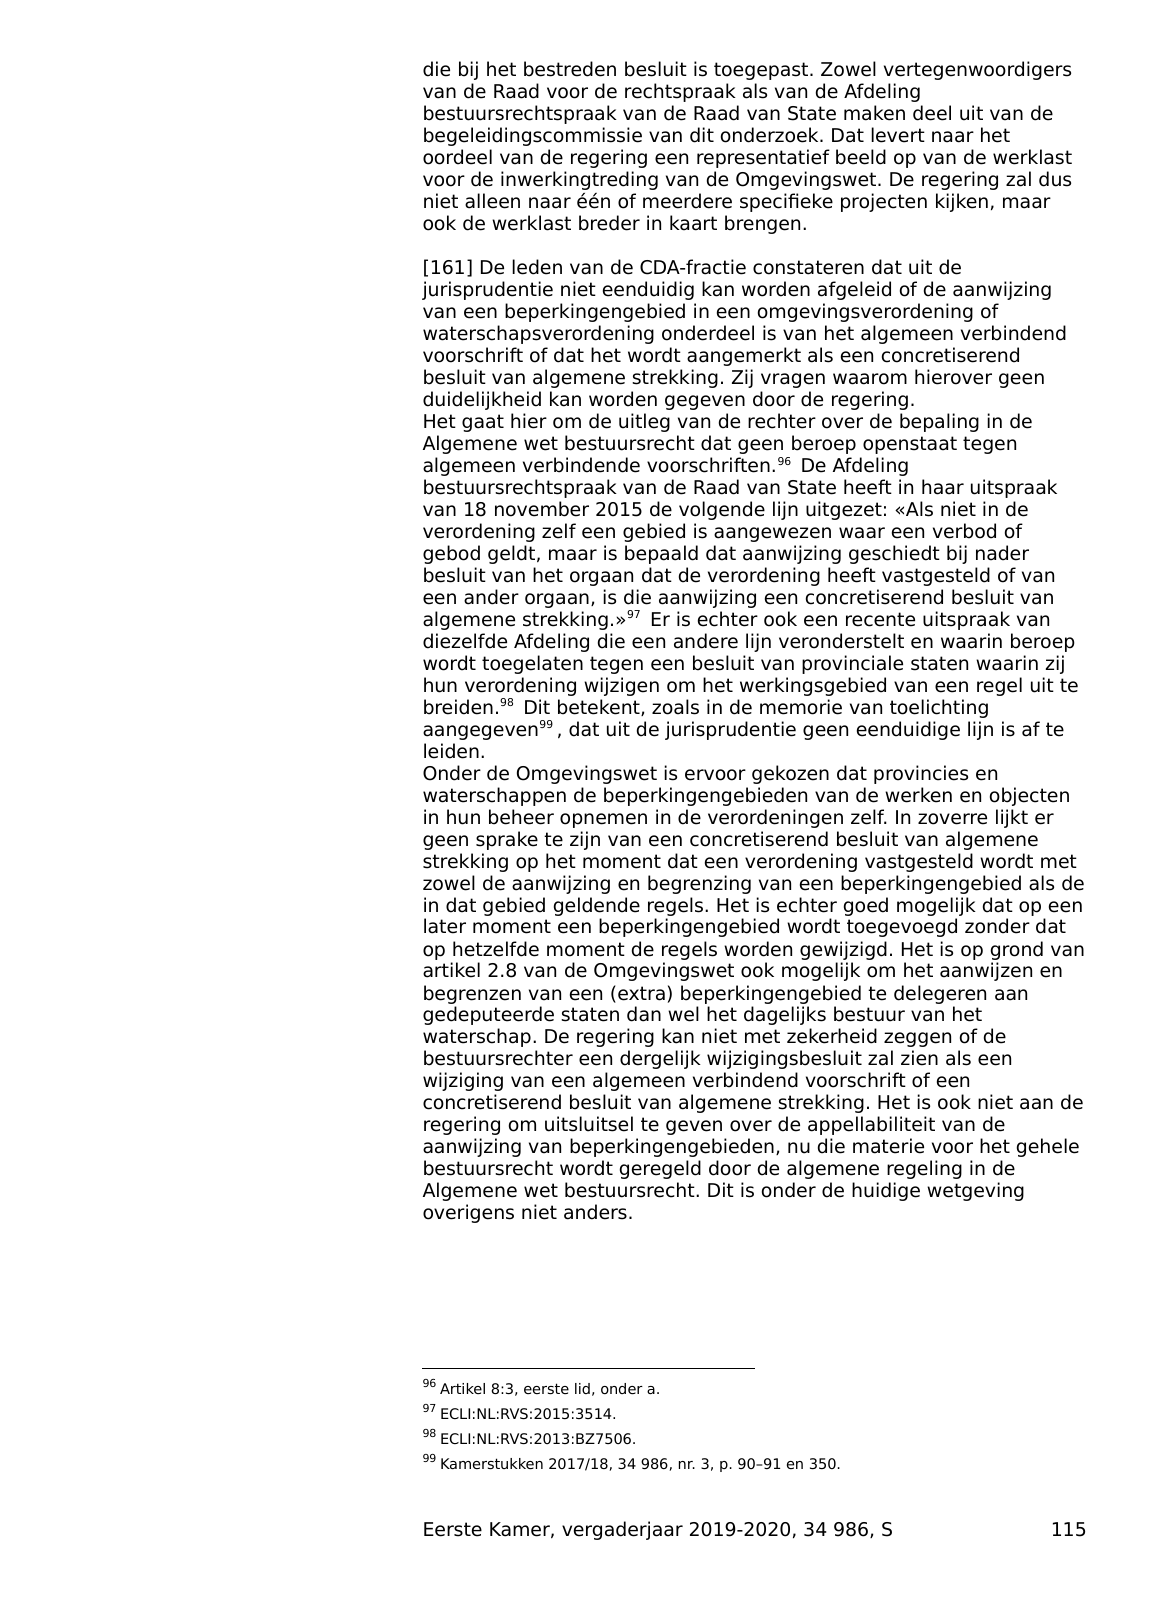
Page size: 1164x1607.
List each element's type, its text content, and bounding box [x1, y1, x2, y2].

text Artikel 8:3, eerste lid, onder a. [422, 1377, 1087, 1399]
text ECLI:NL:RVS:2013:BZ7506. [422, 1427, 1087, 1449]
text [161] De leden van de CDA-fractie constateren dat uit de jurisprudentie niet eenduidig kan worden afgeleid of de aanwijzing van een beperkingengebied in een omgevingsverordening of waterschapsverordening onderdeel is van het algemeen verbindend voorschrift of dat het wordt aangemerkt als een concretiserend besluit van algemene strekking. Zij vragen waarom hierover geen duidelijkheid kan worden gegeven door de regering. [422, 257, 1087, 411]
text Onder de Omgevingswet is ervoor gekozen dat provincies en waterschappen de beperkingengebieden van de werken en objecten in hun beheer opnemen in de verordeningen zelf. In zoverre lijkt er geen sprake te zijn van een concretiserend besluit van algemene strekking op het moment dat een verordening vastgesteld wordt met zowel de aanwijzing en begrenzing van een beperkingengebied als de in dat gebied geldende regels. Het is echter goed mogelijk dat op een later moment een beperkingengebied wordt toegevoegd zonder dat op hetzelfde moment de regels worden gewijzigd. Het is op grond van artikel 2.8 van de Omgevingswet ook mogelijk om het aanwijzen en begrenzen van een (extra) beperkingengebied te delegeren aan gedeputeerde staten dan wel het dagelijks bestuur van het waterschap. De regering kan niet met zekerheid zeggen of de bestuursrechter een dergelijk wijzigingsbesluit zal zien als een wijziging van een algemeen verbindend voorschrift of een concretiserend besluit van algemene strekking. Het is ook niet aan de regering om uitsluitsel te geven over de appellabiliteit van de aanwijzing van beperkingengebieden, nu die materie voor het gehele bestuursrecht wordt geregeld door de algemene regeling in de Algemene wet bestuursrecht. Dit is onder de huidige wetgeving overigens niet anders. [422, 763, 1087, 1224]
text ECLI:NL:RVS:2015:3514. [422, 1402, 1087, 1424]
text Kamerstukken 2017/18, 34 986, nr. 3, p. 90–91 en 350. [422, 1452, 1087, 1474]
text die bij het bestreden besluit is toegepast. Zowel vertegenwoordigers van de Raad voor de rechtspraak als van de Afdeling bestuursrechtspraak van de Raad van State maken deel uit van de begeleidingscommissie van dit onderzoek. Dat levert naar het oordeel van de regering een representatief beeld op van de werklast voor de inwerkingtreding van de Omgevingswet. De regering zal dus niet alleen naar één of meerdere specifieke projecten kijken, maar ook de werklast breder in kaart brengen. [422, 59, 1087, 235]
text Het gaat hier om de uitleg van de rechter over de bepaling in de Algemene wet bestuursrecht dat geen beroep openstaat tegen algemeen verbindende voorschriften. De Afdeling bestuursrechtspraak van de Raad van State heeft in haar uitspraak van 18 november 2015 de volgende lijn uitgezet: «Als niet in de verordening zelf een gebied is aangewezen waar een verbod of gebod geldt, maar is bepaald dat aanwijzing geschiedt bij nader besluit van het orgaan dat de verordening heeft vastgesteld of van een ander orgaan, is die aanwijzing een concretiserend besluit van algemene strekking.» Er is echter ook een recente uitspraak van diezelfde Afdeling die een andere lijn veronderstelt en waarin beroep wordt toegelaten tegen een besluit van provinciale staten waarin zij hun verordening wijzigen om het werkingsgebied van een regel uit te breiden. Dit betekent, zoals in de memorie van toelichting aangegeven, dat uit de jurisprudentie geen eenduidige lijn is af te leiden. [422, 411, 1087, 763]
